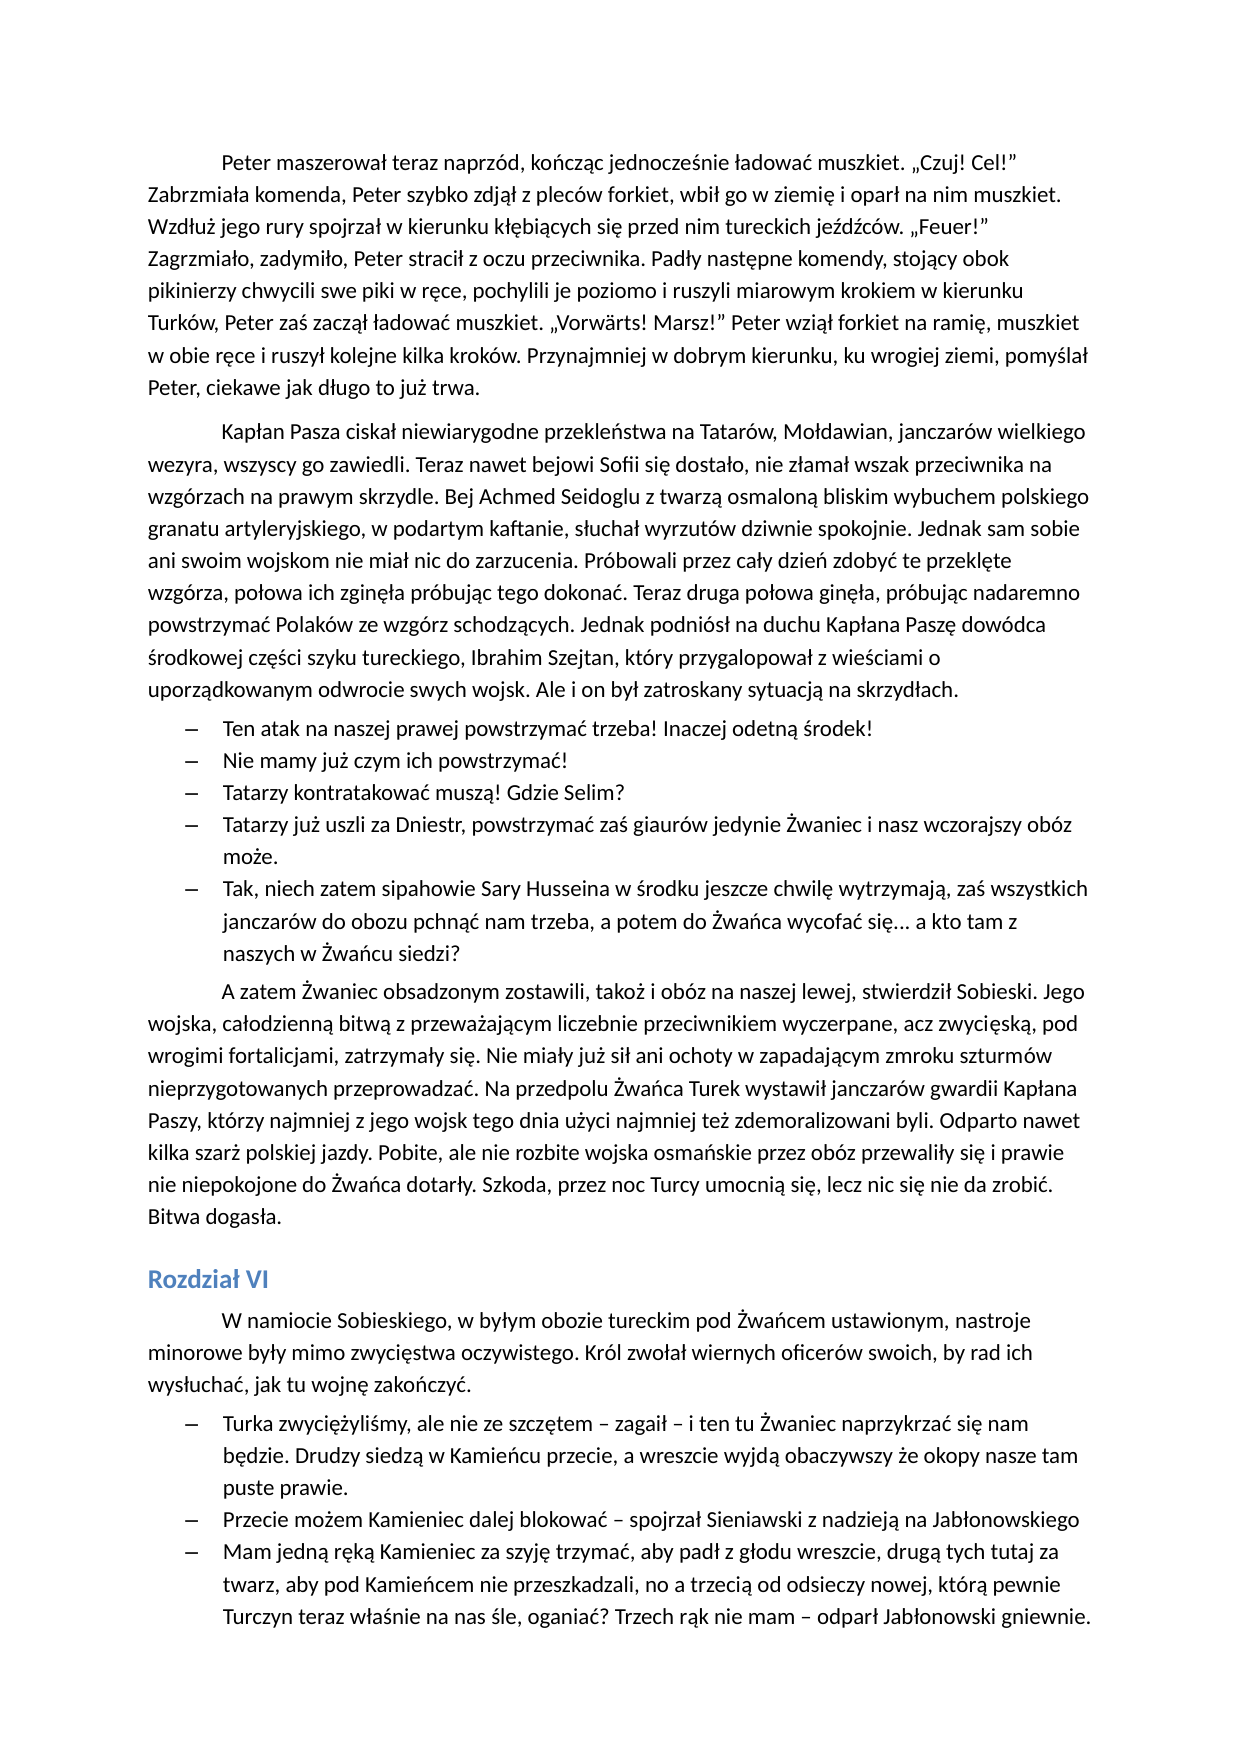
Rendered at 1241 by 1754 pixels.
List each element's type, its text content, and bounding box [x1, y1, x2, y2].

text A zatem Żwaniec obsadzonym zostawili, takoż i obóz na naszej lewej, stwierdził Sobieski. Jego wojska, całodzienną bitwą z przeważającym liczebnie przeciwnikiem wyczerpane, acz zwycięską, pod wrogimi fortalicjami, zatrzymały się. Nie miały już sił ani ochoty w zapadającym zmroku szturmów nieprzygotowanych przeprowadzać. Na przedpolu Żwańca Turek wystawił janczarów gwardii Kapłana Paszy, którzy najmniej z jego wojsk tego dnia użyci najmniej też zdemoralizowani byli. Odparto nawet kilka szarż polskiej jazdy. Pobite, ale nie rozbite wojska osmańskie przez obóz przewaliły się i prawie nie niepokojone do Żwańca dotarły. Szkoda, przez noc Turcy umocnią się, lecz nic się nie da zrobić. Bitwa dogasła. [148, 977, 1093, 1230]
list Ten atak na naszej prawej powstrzymać trzeba! Inaczej odetną środek! [185, 714, 1093, 742]
list Nie mamy już czym ich powstrzymać! [185, 746, 1093, 774]
list Mam jedną ręką Kamieniec za szyję trzymać, aby padł z głodu wreszcie, drugą tych tutaj za twarz, aby pod Kamieńcem nie przeszkadzali, no a trzecią od odsieczy nowej, którą pewnie Turczyn teraz właśnie na nas śle, oganiać? Trzech rąk nie mam – odparł Jabłonowski gniewnie. [185, 1537, 1093, 1630]
text Kapłan Pasza ciskał niewiarygodne przekleństwa na Tatarów, Mołdawian, janczarów wielkiego wezyra, wszyscy go zawiedli. Teraz nawet bejowi Sofii się dostało, nie złamał wszak przeciwnika na wzgórzach na prawym skrzydle. Bej Achmed Seidoglu z twarzą osmaloną bliskim wybuchem polskiego granatu artyleryjskiego, w podartym kaftanie, słuchał wyrzutów dziwnie spokojnie. Jednak sam sobie ani swoim wojskom nie miał nic do zarzucenia. Próbowali przez cały dzień zdobyć te przeklęte wzgórza, połowa ich zginęła próbując tego dokonać. Teraz druga połowa ginęła, próbując nadaremno powstrzymać Polaków ze wzgórz schodzących. Jednak podniósł na duchu Kapłana Paszę dowódca środkowej części szyku tureckiego, Ibrahim Szejtan, który przygalopował z wieściami o uporządkowanym odwrocie swych wojsk. Ale i on był zatroskany sytuacją na skrzydłach. [148, 417, 1093, 703]
list Tatarzy już uszli za Dniestr, powstrzymać zaś giaurów jedynie Żwaniec i nasz wczorajszy obóz może. [185, 810, 1093, 870]
subtitle Rozdział VI [148, 1262, 1093, 1295]
text W namiocie Sobieskiego, w byłym obozie tureckim pod Żwańcem ustawionym, nastroje minorowe były mimo zwycięstwa oczywistego. Król zwołał wiernych oficerów swoich, by rad ich wysłuchać, jak tu wojnę zakończyć. [148, 1306, 1093, 1398]
list Przecie możem Kamieniec dalej blokować – spojrzał Sieniawski z nadzieją na Jabłonowskiego [185, 1505, 1093, 1533]
text Peter maszerował teraz naprzód, kończąc jednocześnie ładować muszkiet. „Czuj! Cel!” Zabrzmiała komenda, Peter szybko zdjął z pleców forkiet, wbił go w ziemię i oparł na nim muszkiet. Wzdłuż jego rury spojrzał w kierunku kłębiących się przed nim tureckich jeźdźców. „Feuer!” Zagrzmiało, zadymiło, Peter stracił z oczu przeciwnika. Padły następne komendy, stojący obok pikinierzy chwycili swe piki w ręce, pochylili je poziomo i ruszyli miarowym krokiem w kierunku Turków, Peter zaś zaczął ładować muszkiet. „Vorwärts! Marsz!” Peter wziął forkiet na ramię, muszkiet w obie ręce i ruszył kolejne kilka kroków. Przynajmniej w dobrym kierunku, ku wrogiej ziemi, pomyślał Peter, ciekawe jak długo to już trwa. [148, 148, 1093, 401]
list Tatarzy kontratakować muszą! Gdzie Selim? [185, 778, 1093, 806]
list Turka zwyciężyliśmy, ale nie ze szczętem – zagaił – i ten tu Żwaniec naprzykrzać się nam będzie. Drudzy siedzą w Kamieńcu przecie, a wreszcie wyjdą obaczywszy że okopy nasze tam puste prawie. [185, 1409, 1093, 1501]
list Tak, niech zatem sipahowie Sary Husseina w środku jeszcze chwilę wytrzymają, zaś wszystkich janczarów do obozu pchnąć nam trzeba, a potem do Żwańca wycofać się... a kto tam z naszych w Żwańcu siedzi? [185, 874, 1093, 967]
